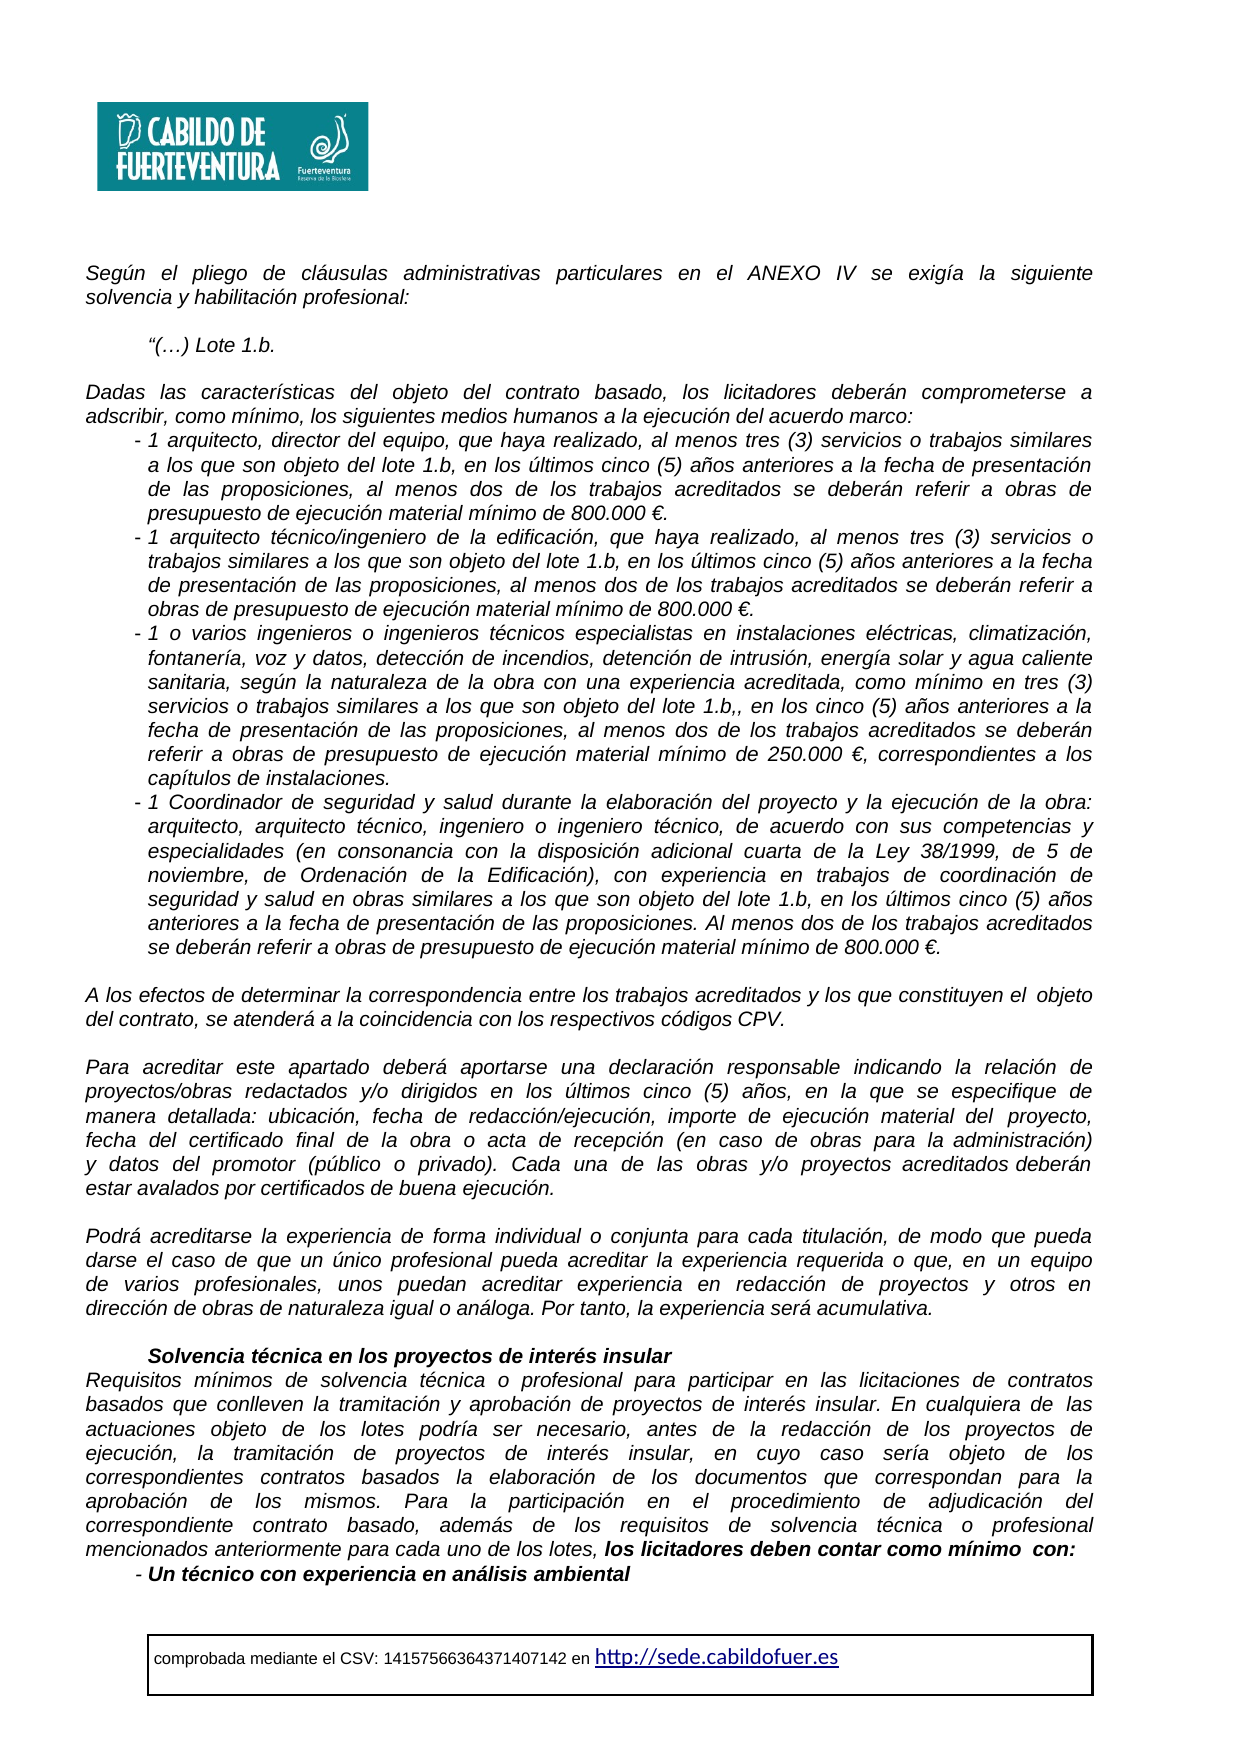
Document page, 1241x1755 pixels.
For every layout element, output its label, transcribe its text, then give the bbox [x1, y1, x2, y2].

list 1 arquitecto técnico/ingeniero de la edificación, que haya realizado, al menos tres (3) servicios o trabajos similares a los que son objeto del lote 1.b, en los últimos cinco (5) años anteriores a la fecha de presentación de las proposiciones, al menos dos de los trabajos acreditados se deberán referir a obras de presupuesto de ejecución material mínimo de 800.000 €. [134, 525, 1093, 621]
text Dadas las características del objeto del contrato basado, los licitadores deberán comprometerse a adscribir, como mínimo, los siguientes medios humanos a la ejecución del acuerdo marco: [85, 380, 1093, 428]
text Según el pliego de cláusulas administrativas particulares en el ANEXO IV se exigía la siguiente solvencia y habilitación profesional: [85, 260, 1093, 308]
text A los efectos de determinar la correspondencia entre los trabajos acreditados y los que constituyen el objeto del contrato, se atenderá a la coincidencia con los respectivos códigos CPV. [85, 983, 1093, 1031]
text “(…) Lote 1.b. [148, 332, 1107, 356]
text Para acreditar este apartado deberá aportarse una declaración responsable indicando la relación de proyectos/obras redactados y/o dirigidos en los últimos cinco (5) años, en la que se especifique de manera detallada: ubicación, fecha de redacción/ejecución, importe de ejecución material del proyecto, fecha del certificado final de la obra o acta de recepción (en caso de obras para la administración) y datos del promotor (público o privado). Cada una de las obras y/o proyectos acreditados deberán estar avalados por certificados de buena ejecución. [85, 1055, 1093, 1200]
text Requisitos mínimos de solvencia técnica o profesional para participar en las licitaciones de contratos basados que conlleven la tramitación y aprobación de proyectos de interés insular. En cualquiera de las actuaciones objeto de los lotes podría ser necesario, antes de la redacción de los proyectos de ejecución, la tramitación de proyectos de interés insular, en cuyo caso sería objeto de los correspondientes contratos basados la elaboración de los documentos que correspondan para la aprobación de los mismos. Para la participación en el procedimiento de adjudicación del correspondiente contrato basado, además de los requisitos de solvencia técnica o profesional mencionados anteriormente para cada uno de los lotes, los licitadores deben contar como mínimo con: [85, 1368, 1093, 1561]
subtitle Solvencia técnica en los proyectos de interés insular [148, 1344, 1107, 1368]
list 1 arquitecto, director del equipo, que haya realizado, al menos tres (3) servicios o trabajos similares a los que son objeto del lote 1.b, en los últimos cinco (5) años anteriores a la fecha de presentación de las proposiciones, al menos dos de los trabajos acreditados se deberán referir a obras de presupuesto de ejecución material mínimo de 800.000 €. [134, 428, 1093, 525]
list 1 Coordinador de seguridad y salud durante la elaboración del proyecto y la ejecución de la obra: arquitecto, arquitecto técnico, ingeniero o ingeniero técnico, de acuerdo con sus competencias y especialidades (en consonancia con la disposición adicional cuarta de la Ley 38/1999, de 5 de noviembre, de Ordenación de la Edificación), con experiencia en trabajos de coordinación de seguridad y salud en obras similares a los que son objeto del lote 1.b, en los últimos cinco (5) años anteriores a la fecha de presentación de las proposiciones. Al menos dos de los trabajos acreditados se deberán referir a obras de presupuesto de ejecución material mínimo de 800.000 €. [134, 790, 1093, 959]
list 1 o varios ingenieros o ingenieros técnicos especialistas en instalaciones eléctricas, climatización, fontanería, voz y datos, detección de incendios, detención de intrusión, energía solar y agua caliente sanitaria, según la naturaleza de la obra con una experiencia acreditada, como mínimo en tres (3) servicios o trabajos similares a los que son objeto del lote 1.b,, en los cinco (5) años anteriores a la fecha de presentación de las proposiciones, al menos dos de los trabajos acreditados se deberán referir a obras de presupuesto de ejecución material mínimo de 250.000 €, correspondientes a los capítulos de instalaciones. [134, 621, 1093, 790]
text Podrá acreditarse la experiencia de forma individual o conjunta para cada titulación, de modo que pueda darse el caso de que un único profesional pueda acreditar la experiencia requerida o que, en un equipo de varios profesionales, unos puedan acreditar experiencia en redacción de proyectos y otros en dirección de obras de naturaleza igual o análoga. Por tanto, la experiencia será acumulativa. [85, 1224, 1093, 1320]
list Un técnico con experiencia en análisis ambiental [135, 1561, 1107, 1585]
